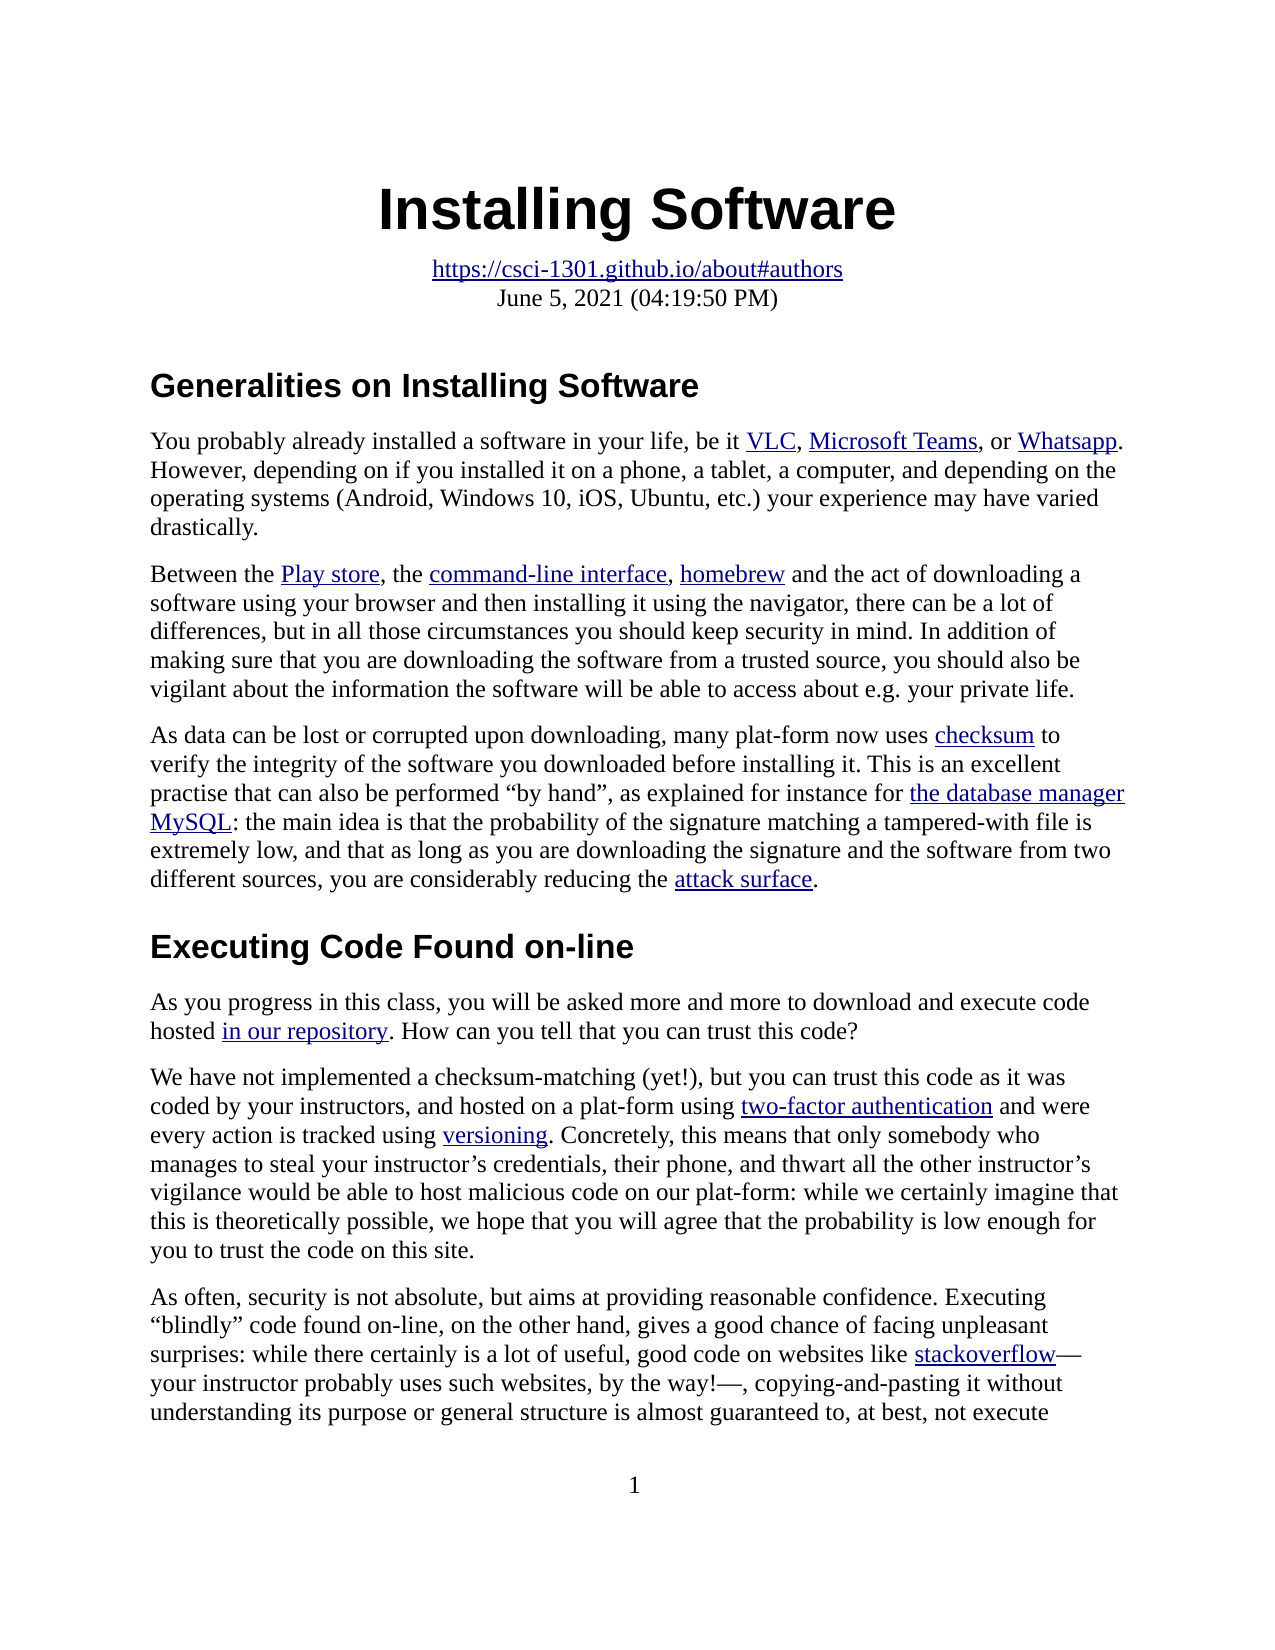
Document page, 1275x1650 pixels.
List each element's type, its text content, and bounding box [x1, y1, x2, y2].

subtitle Generalities on Installing Software [150, 366, 1125, 404]
subtitle Executing Code Found on-line [150, 927, 1125, 966]
text We have not implemented a checksum-matching (yet!), but you can trust this code as it was coded by your instructors, and hosted on a plat-form using two-factor authentication and were every action is tracked using versioning. Concretely, this means that only somebody who manages to steal your instructor’s credentials, their phone, and thwart all the other instructor’s vigilance would be able to host malicious code on our plat-form: while we certainly imagine that this is theoretically possible, we hope that you will agree that the probability is low enough for you to trust the code on this site. [150, 1062, 1125, 1264]
text Between the Play store, the command-line interface, homebrew and the act of downloading a software using your browser and then installing it using the navigator, there can be a lot of differences, but in all those circumstances you should keep security in mind. In addition of making sure that you are downloading the software from a trusted source, you should also be vigilant about the information the software will be able to access about e.g. your private life. [150, 559, 1125, 703]
text https://csci-1301.github.io/about#authors [150, 254, 1125, 283]
text As often, security is not absolute, but aims at providing reasonable confidence. Executing “blindly” code found on-line, on the other hand, gives a good chance of facing unpleasant surprises: while there certainly is a lot of useful, good code on websites like stackoverflow—your instructor probably uses such websites, by the way!—, copying-and-pasting it without understanding its purpose or general structure is almost guaranteed to, at best, not execute [150, 1282, 1125, 1425]
text You probably already installed a software in your life, be it VLC, Microsoft Teams, or Whatsapp. However, depending on if you installed it on a phone, a tablet, a computer, and depending on the operating systems (Android, Windows 10, iOS, Ubuntu, etc.) your experience may have varied drastically. [150, 426, 1125, 541]
text As data can be lost or corrupted upon downloading, many plat-form now uses checksum to verify the integrity of the software you downloaded before installing it. This is an excellent practise that can also be performed “by hand”, as explained for instance for the database manager MySQL: the main idea is that the probability of the signature matching a tampered-with file is extremely low, and that as long as you are downloading the signature and the software from two different sources, you are considerably reducing the attack surface. [150, 721, 1125, 893]
text As you progress in this class, you will be asked more and more to download and execute code hosted in our repository. How can you tell that you can trust this code? [150, 987, 1125, 1044]
title Installing Software [150, 175, 1125, 242]
text June 5, 2021 (04:19:50 PM) [150, 283, 1125, 312]
